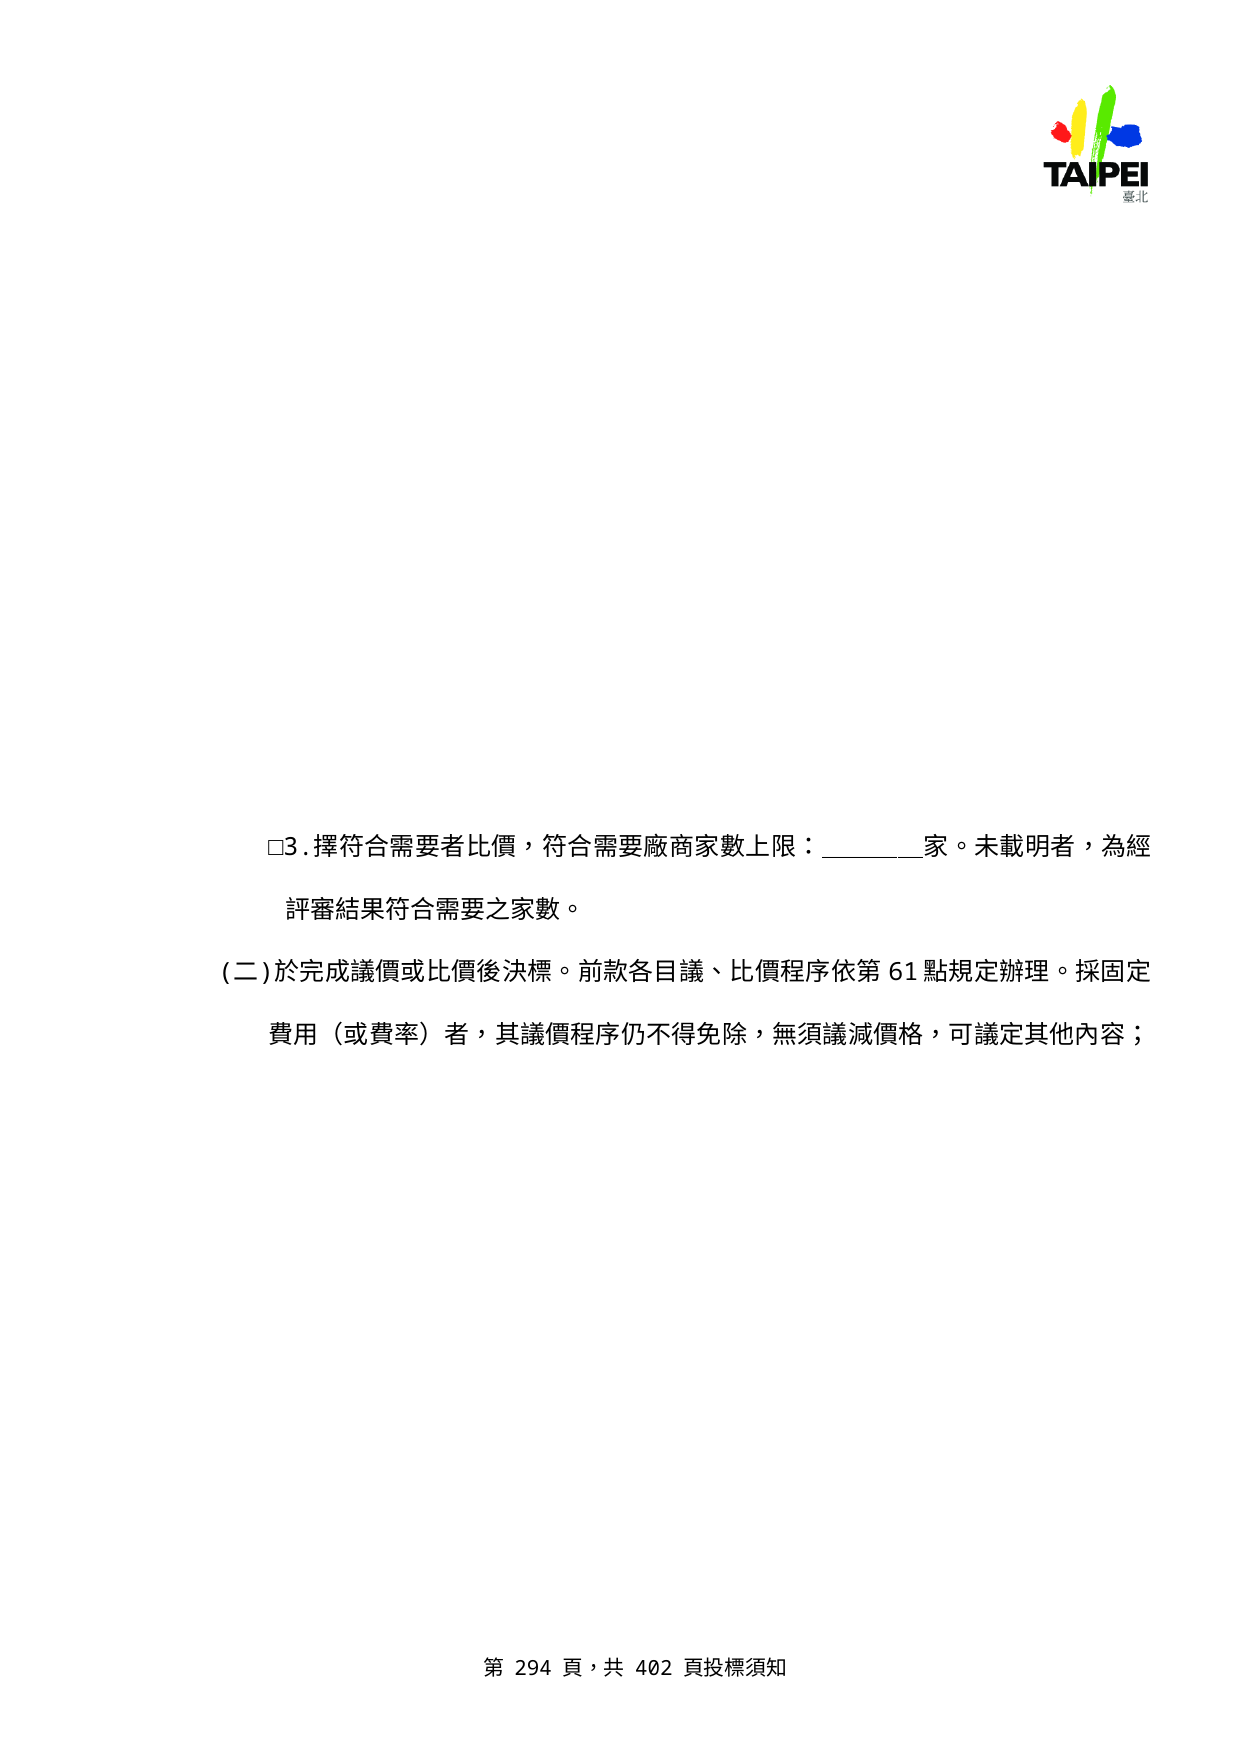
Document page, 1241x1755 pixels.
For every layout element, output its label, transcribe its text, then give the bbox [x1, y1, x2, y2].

text □3.擇符合需要者比價，符合需要廠商家數上限：＿＿＿＿家。未載明者，為經評審結果符合需要之家數。 [268, 803, 1152, 928]
text (二)於完成議價或比價後決標。前款各目議、比價程序依第61點規定辦理。採固定費用（或費率）者，其議價程序仍不得免除，無須議減價格，可議定其他內容； [218, 928, 1152, 1053]
